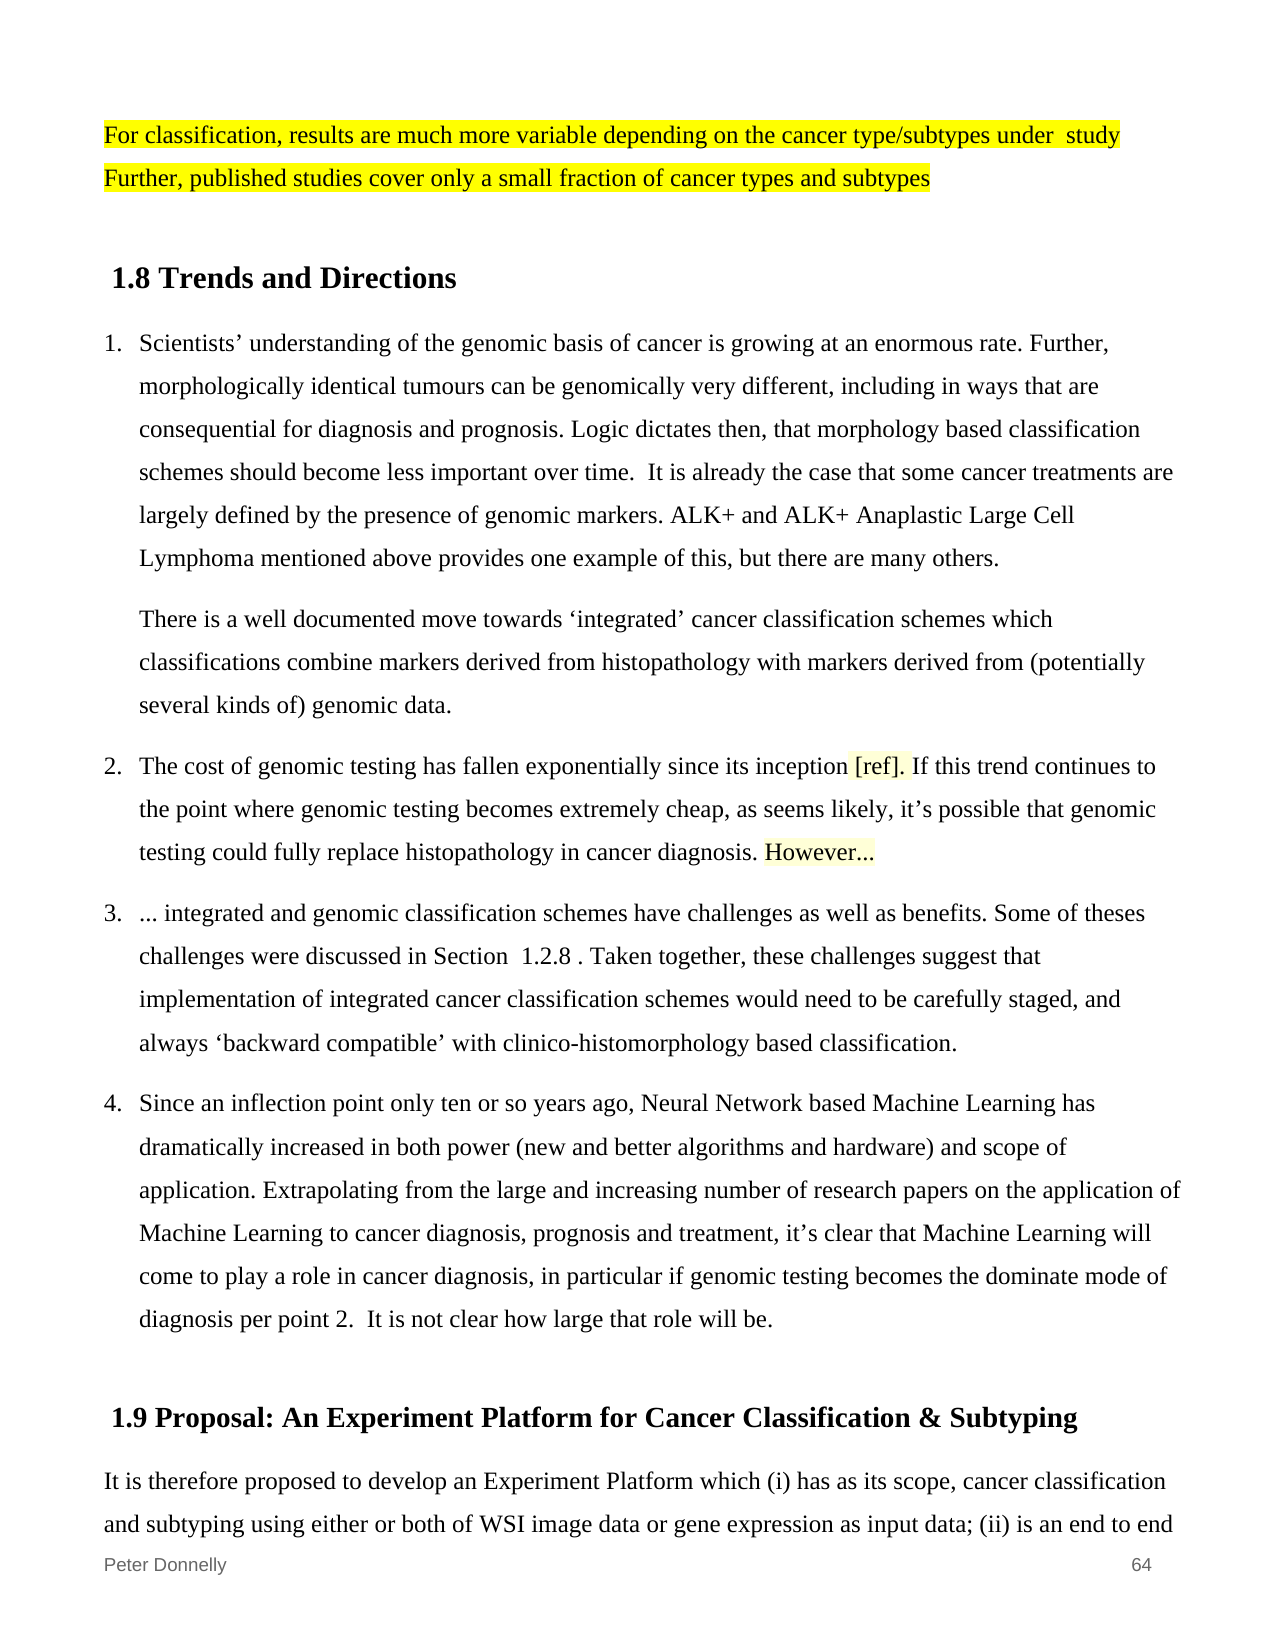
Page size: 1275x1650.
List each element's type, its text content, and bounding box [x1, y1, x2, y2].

subtitle Trends and Directions [103, 259, 1181, 295]
subtitle Proposal: An Experiment Platform for Cancer Classification & Subtyping [103, 1400, 1181, 1434]
list Scientists’ understanding of the genomic basis of cancer is growing at an enormous rate. Further, morphologically identical tumours can be genomically very different, including in ways that are consequential for diagnosis and prognosis. Logic dictates then, that morphology based classification schemes should become less important over time. It is already the case that some cancer treatments are largely defined by the presence of genomic markers. ALK+ and ALK+ Anaplastic Large Cell Lymphoma mentioned above provides one example of this, but there are many others. [103, 328, 1181, 572]
list The cost of genomic testing has fallen exponentially since its inception [ref]. If this trend continues to the point where genomic testing becomes extremely cheap, as seems likely, it’s possible that genomic testing could fully replace histopathology in cancer diagnosis. However... [103, 751, 1181, 866]
list ... integrated and genomic classification schemes have challenges as well as benefits. Some of theses challenges were discussed in Section 1.2.8. Taken together, these challenges suggest that implementation of integrated cancer classification schemes would need to be carefully staged, and always ‘backward compatible’ with clinico-histomorphology based classification. [103, 898, 1181, 1056]
text It is therefore proposed to develop an Experiment Platform which (i) has as its scope, cancer classification and subtyping using either or both of WSI image data or gene expression as input data; (ii) is an end to end [103, 1466, 1181, 1538]
list Since an inflection point only ten or so years ago, Neural Network based Machine Learning has dramatically increased in both power (new and better algorithms and hardware) and scope of application. Extrapolating from the large and increasing number of research papers on the application of Machine Learning to cancer diagnosis, prognosis and treatment, it’s clear that Machine Learning will come to play a role in cancer diagnosis, in particular if genomic testing becomes the dominate mode of diagnosis per point 2. It is not clear how large that role will be. [103, 1088, 1181, 1333]
text For classification, results are much more variable depending on the cancer type/subtypes under study Further, published studies cover only a small fraction of cancer types and subtypes [103, 120, 1181, 192]
list There is a well documented move towards ‘integrated’ cancer classification schemes which classifications combine markers derived from histopathology with markers derived from (potentially several kinds of) genomic data. [103, 604, 1181, 719]
